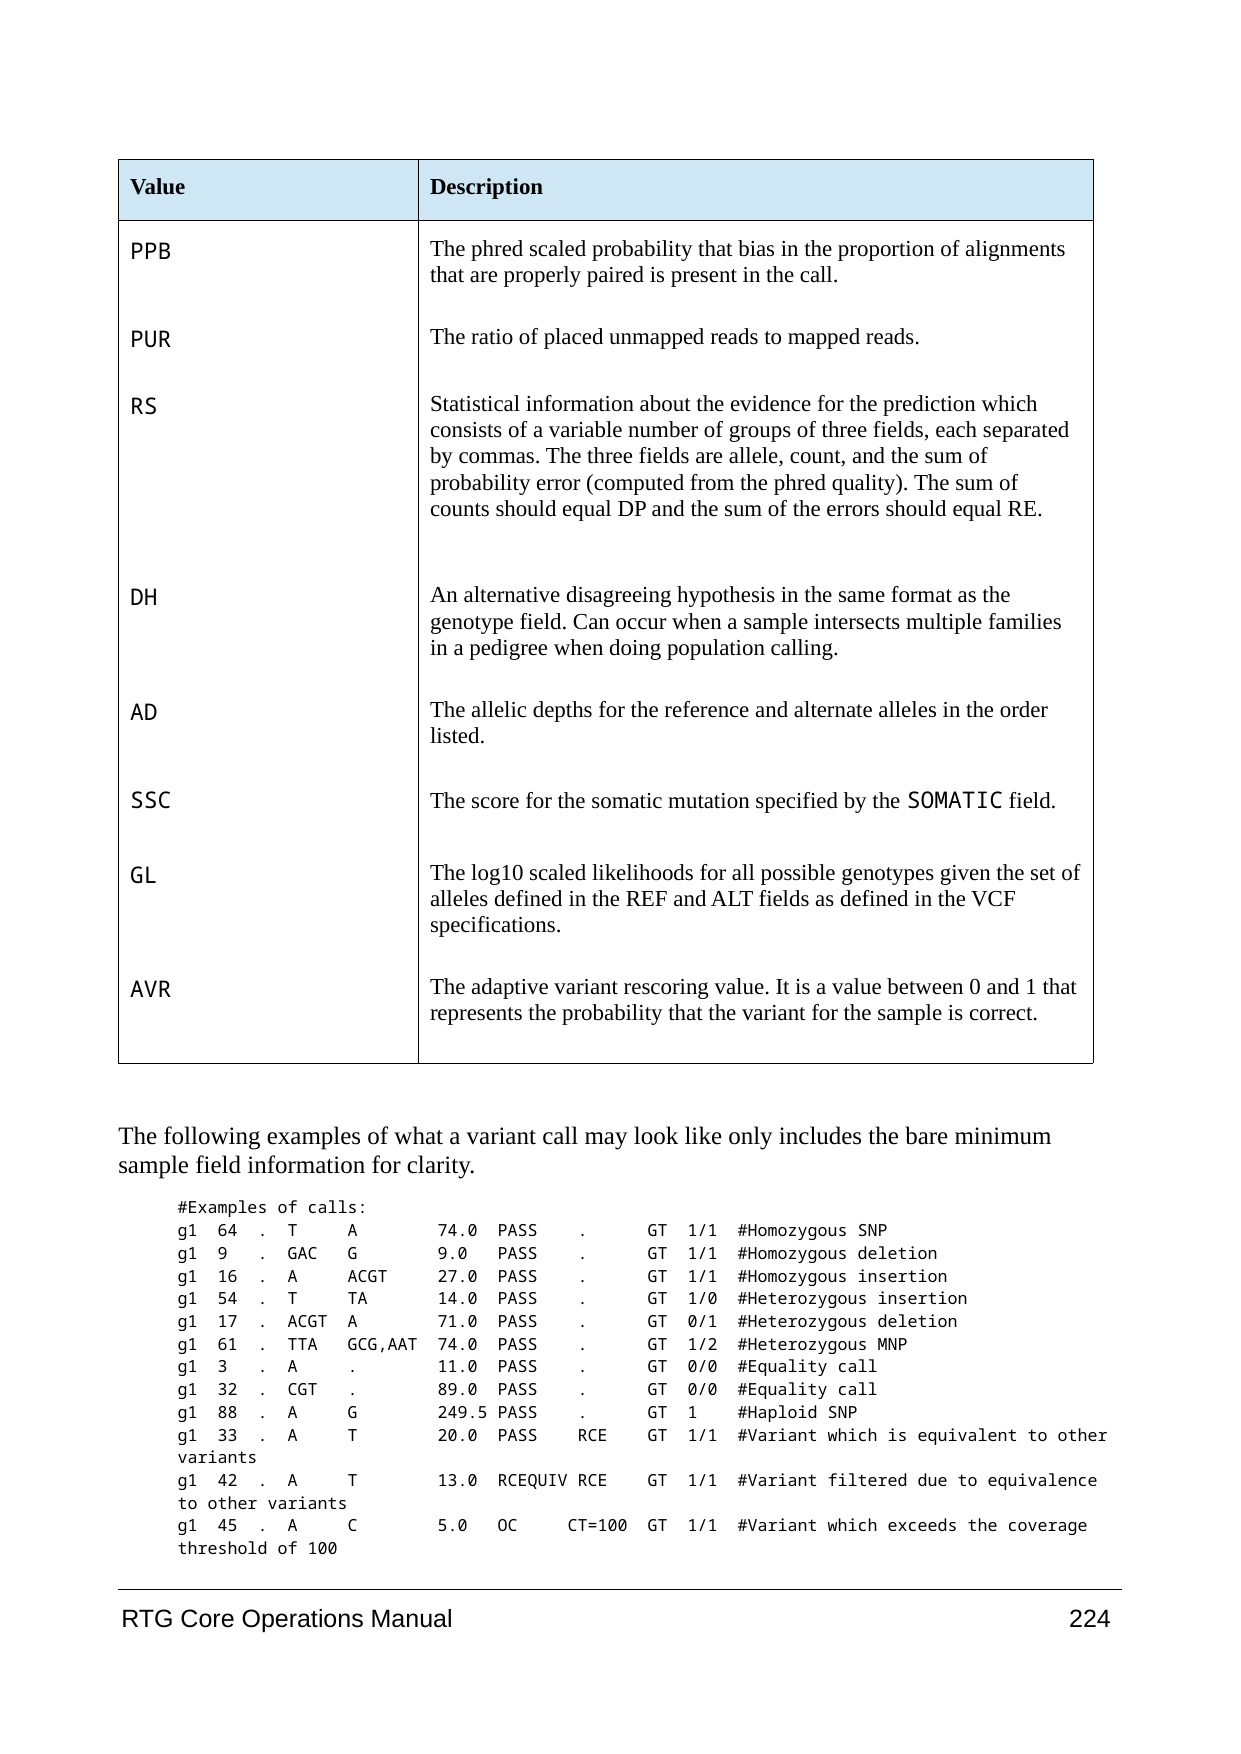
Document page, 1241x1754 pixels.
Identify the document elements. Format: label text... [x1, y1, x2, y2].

table_cell DH [119, 567, 418, 681]
text g1 54 . T TA 14.0 PASS . GT 1/0 #Heterozygous insertion [177, 1287, 1122, 1310]
text #Examples of calls: [177, 1196, 1122, 1219]
table_cell GL [119, 844, 418, 958]
text g1 3 . A . 11.0 PASS . GT 0/0 #Equality call [177, 1355, 1122, 1378]
table_cell The ratio of placed unmapped reads to mapped reads. [419, 309, 1093, 375]
table_cell An alternative disagreeing hypothesis in the same format as the genotype field. Can occur when a sample intersects multiple families in a pedigree when doing population calling. [419, 567, 1093, 681]
table_cell The score for the somatic mutation specified by the SOMATIC field. [419, 769, 1093, 844]
table_cell PUR [119, 309, 418, 375]
table_cell The log10 scaled likelihoods for all possible genotypes given the set of alleles defined in the REF and ALT fields as defined in the VCF specifications. [419, 844, 1093, 958]
text g1 42 . A T 13.0 RCEQUIV RCE GT 1/1 #Variant filtered due to equivalence to other variants [177, 1469, 1122, 1514]
table_cell The phred scaled probability that bias in the proportion of alignments that are properly paired is present in the call. [419, 221, 1093, 308]
text g1 61 . TTA GCG,AAT 74.0 PASS . GT 1/2 #Heterozygous MNP [177, 1332, 1122, 1355]
text g1 45 . A C 5.0 OC CT=100 GT 1/1 #Variant which exceeds the coverage threshold of 100 [177, 1514, 1122, 1559]
text g1 16 . A ACGT 27.0 PASS . GT 1/1 #Homozygous insertion [177, 1264, 1122, 1287]
table_header Description [419, 160, 1093, 220]
table_cell The allelic depths for the reference and alternate alleles in the order listed. [419, 681, 1093, 769]
text The following examples of what a variant call may look like only includes the bare minimum sample field information for clarity. [118, 1121, 1122, 1178]
table_cell RS [119, 375, 418, 567]
table_header Value [119, 160, 418, 220]
text g1 88 . A G 249.5 PASS . GT 1 #Haploid SNP [177, 1401, 1122, 1423]
table_cell Statistical information about the evidence for the prediction which consists of a variable number of groups of three fields, each separated by commas. The three fields are allele, count, and the sum of probability error (computed from the phred quality). The sum of counts should equal DP and the sum of the errors should equal RE. [419, 375, 1093, 567]
text g1 64 . T A 74.0 PASS . GT 1/1 #Homozygous SNP [177, 1219, 1122, 1242]
table_cell AD [119, 681, 418, 769]
table_cell The adaptive variant rescoring value. It is a value between 0 and 1 that represents the probability that the variant for the sample is correct. [419, 959, 1093, 1063]
table_cell PPB [119, 221, 418, 308]
table_cell AVR [119, 959, 418, 1063]
text g1 9 . GAC G 9.0 PASS . GT 1/1 #Homozygous deletion [177, 1242, 1122, 1264]
text g1 33 . A T 20.0 PASS RCE GT 1/1 #Variant which is equivalent to other variants [177, 1423, 1122, 1469]
table_cell SSC [119, 769, 418, 844]
text g1 17 . ACGT A 71.0 PASS . GT 0/1 #Heterozygous deletion [177, 1310, 1122, 1332]
text g1 32 . CGT . 89.0 PASS . GT 0/0 #Equality call [177, 1378, 1122, 1401]
